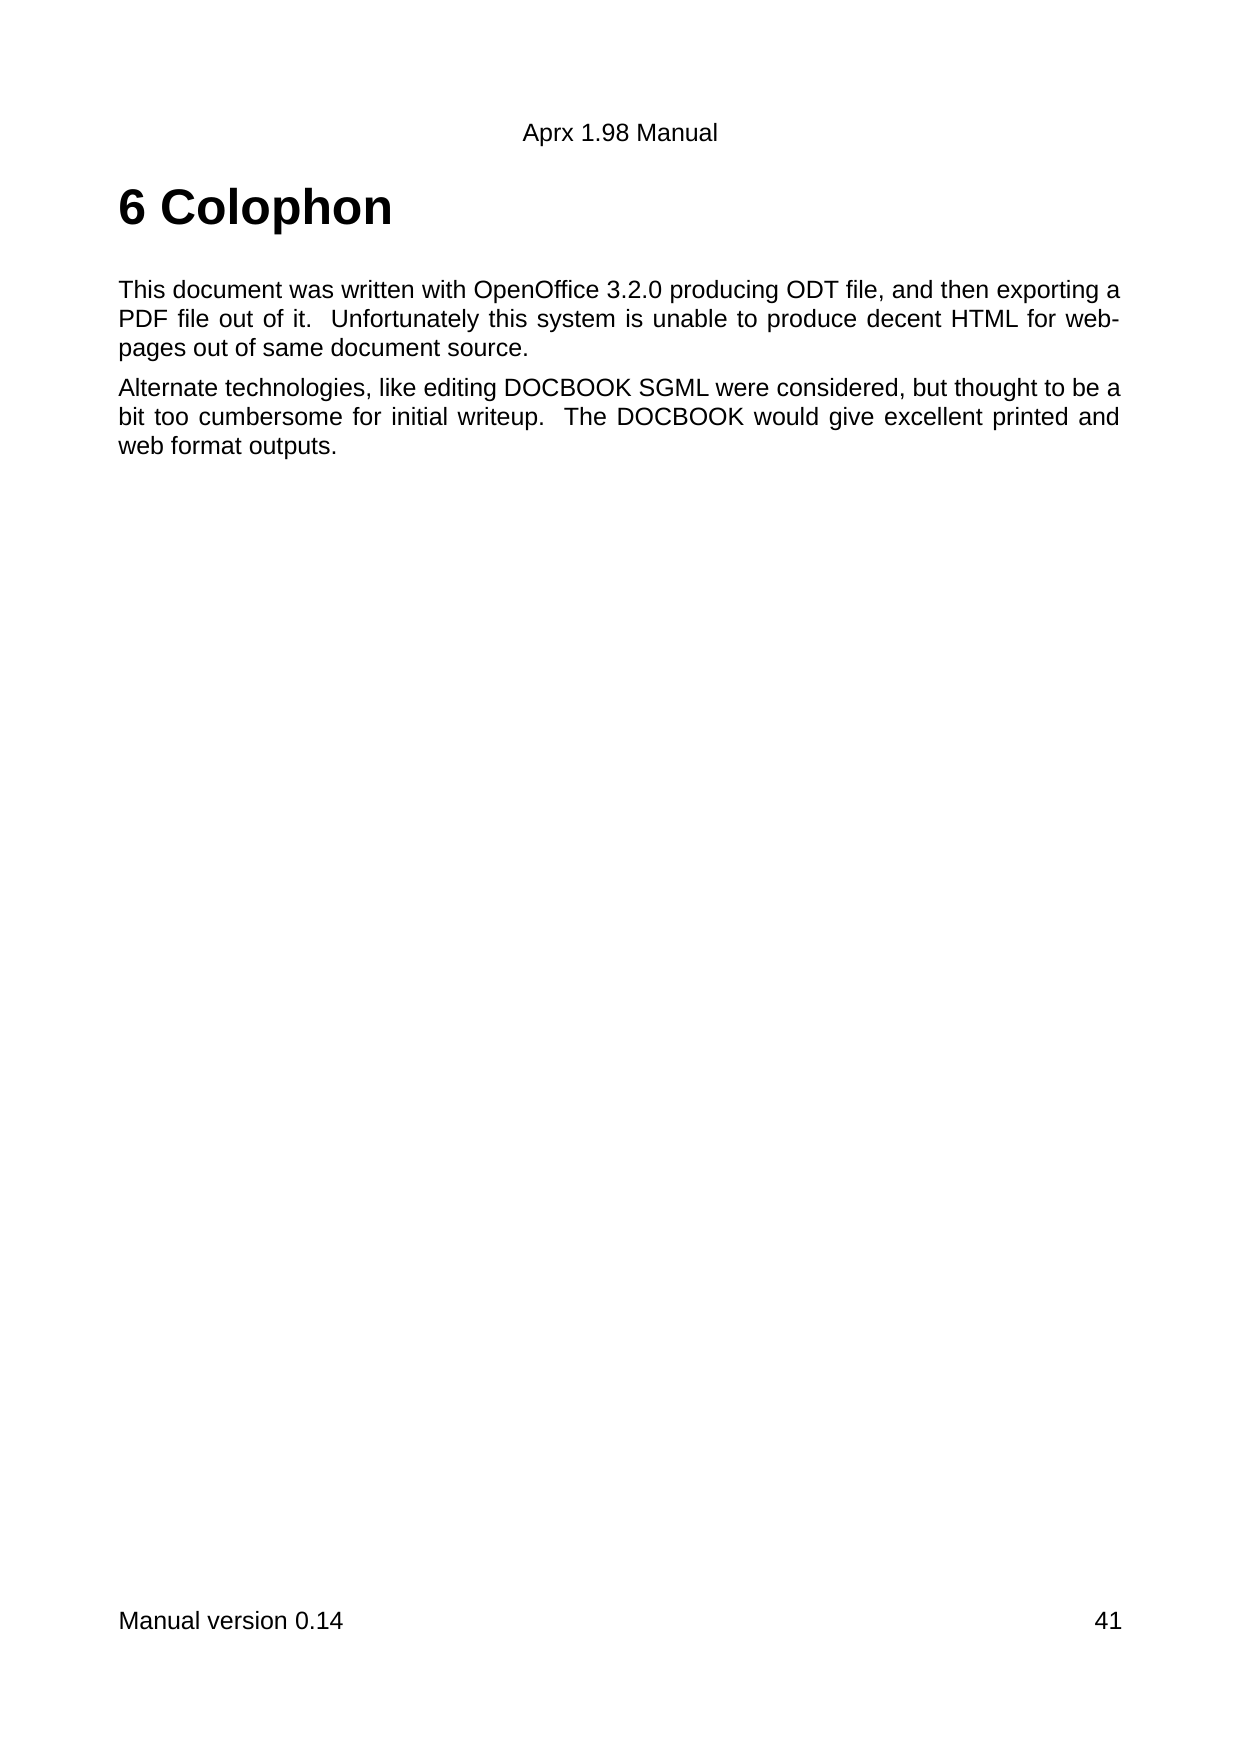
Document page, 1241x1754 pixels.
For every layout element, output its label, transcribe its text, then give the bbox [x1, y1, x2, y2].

text This document was written with OpenOffice 3.2.0 producing ODT file, and then exporting a PDF file out of it. Unfortunately this system is unable to produce decent HTML for web-pages out of same document source. [118, 275, 1122, 361]
text Alternate technologies, like editing DOCBOOK SGML were considered, but thought to be a bit too cumbersome for initial writeup. The DOCBOOK would give excellent printed and web format outputs. [118, 373, 1122, 459]
subtitle Colophon [118, 177, 1122, 234]
